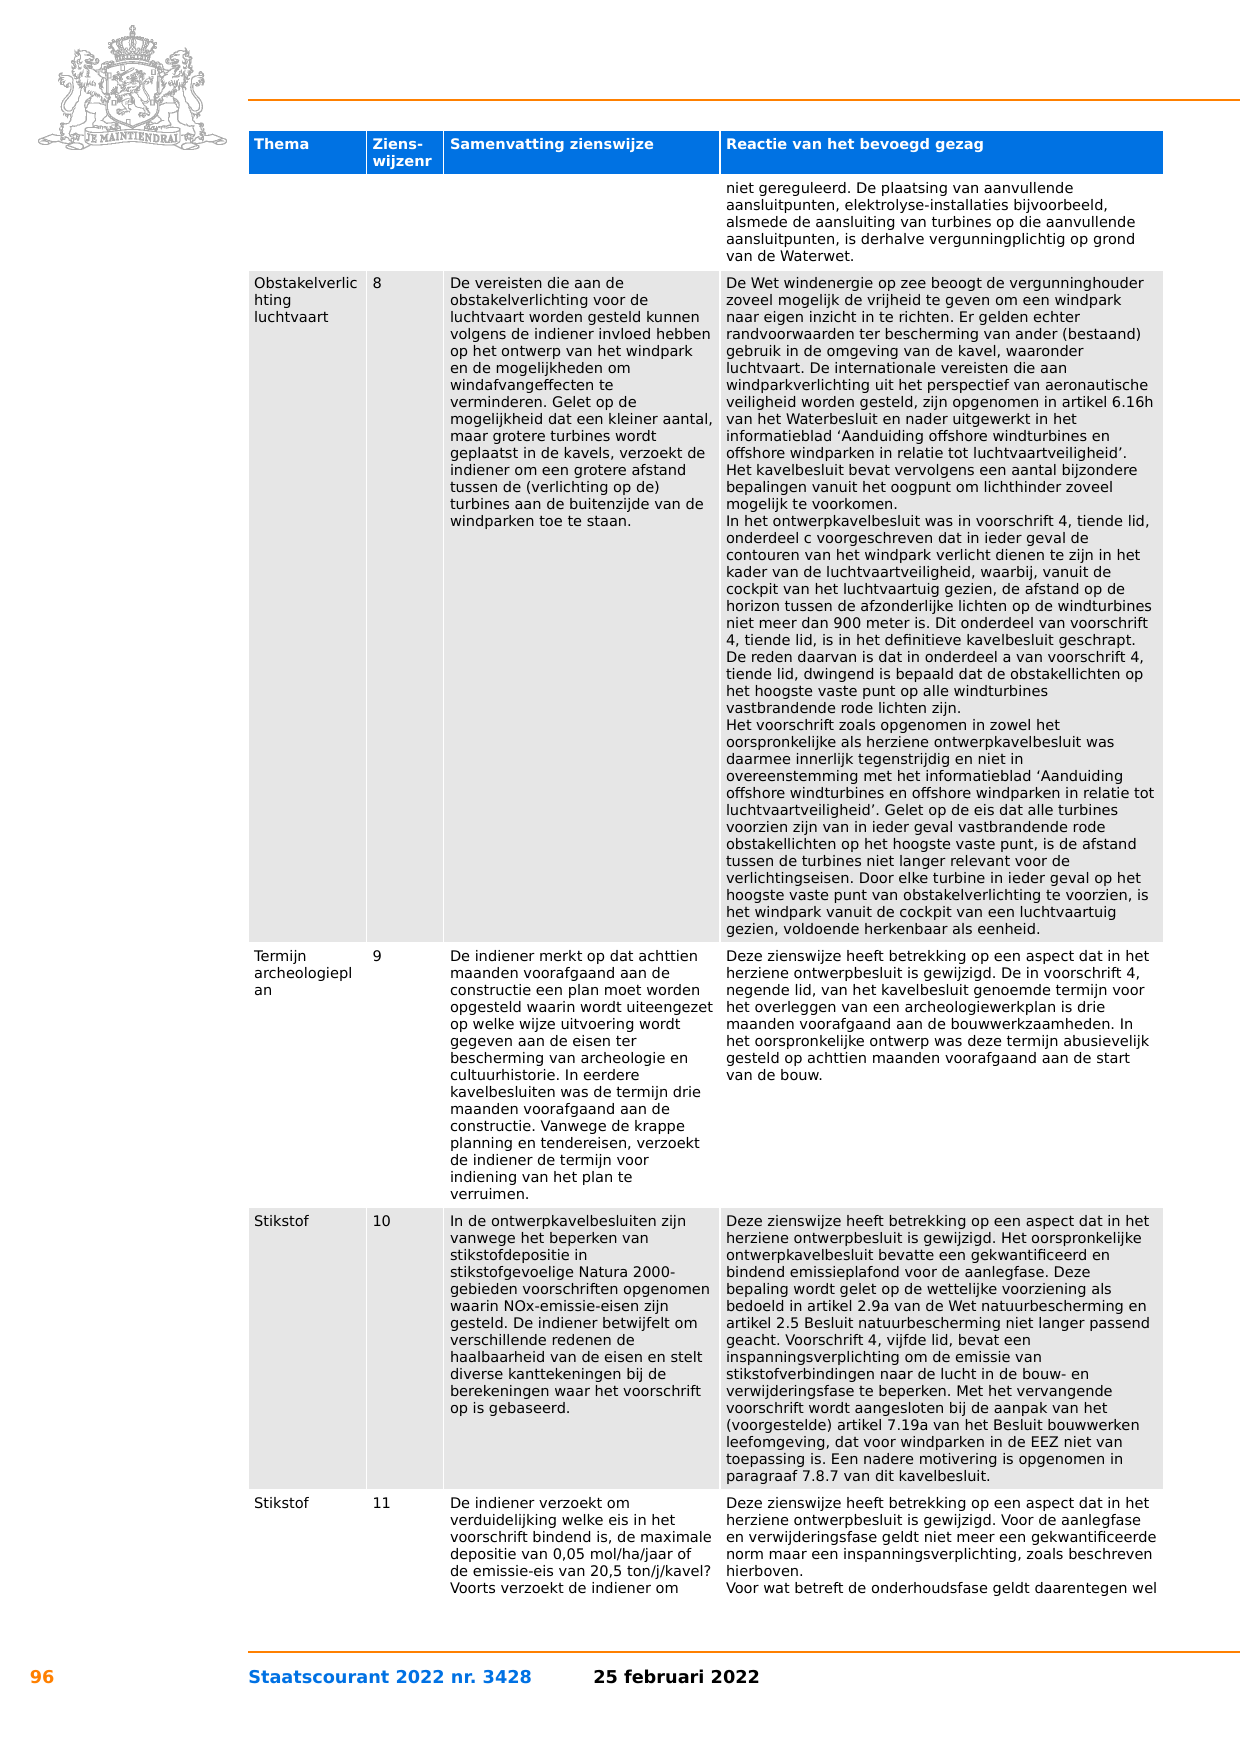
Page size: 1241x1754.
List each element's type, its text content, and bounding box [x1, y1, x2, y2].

table_cell De Wet windenergie op zee beoogt de vergunninghouder zoveel mogelijk de vrijheid te geven om een windpark naar eigen inzicht in te richten. Er gelden echter randvoorwaarden ter bescherming van ander (bestaand) gebruik in de omgeving van de kavel, waaronder luchtvaart. De internationale vereisten die aan windparkverlichting uit het perspectief van aeronautische veiligheid worden gesteld, zijn opgenomen in artikel 6.16h van het Waterbesluit en nader uitgewerkt in het informatieblad ‘Aanduiding offshore windturbines en offshore windparken in relatie tot luchtvaartveiligheid’. Het kavelbesluit bevat vervolgens een aantal bijzondere bepalingen vanuit het oogpunt om lichthinder zoveel mogelijk te voorkomen. In het ontwerpkavelbesluit was in voorschrift 4, tiende lid, onderdeel c voorgeschreven dat in ieder geval de contouren van het windpark verlicht dienen te zijn in het kader van de luchtvaartveiligheid, waarbij, vanuit de cockpit van het luchtvaartuig gezien, de afstand op de horizon tussen de afzonderlijke lichten op de windturbines niet meer dan 900 meter is. Dit onderdeel van voorschrift 4, tiende lid, is in het definitieve kavelbesluit geschrapt. De reden daarvan is dat in onderdeel a van voorschrift 4, tiende lid, dwingend is bepaald dat de obstakellichten op het hoogste vaste punt op alle windturbines vastbrandende rode lichten zijn. Het voorschrift zoals opgenomen in zowel het oorspronkelijke als herziene ontwerpkavelbesluit was daarmee innerlijk tegenstrijdig en niet in overeenstemming met het informatieblad ‘Aanduiding offshore windturbines en offshore windparken in relatie tot luchtvaartveiligheid’. Gelet op de eis dat alle turbines voorzien zijn van in ieder geval vastbrandende rode obstakellichten op het hoogste vaste punt, is de afstand tussen de turbines niet langer relevant voor de verlichtingseisen. Door elke turbine in ieder geval op het hoogste vaste punt van obstakelverlichting te voorzien, is het windpark vanuit de cockpit van een luchtvaartuig gezien, voldoende herkenbaar als eenheid. [721, 271, 1163, 942]
table_header Ziens-wijzenr [367, 131, 443, 174]
table_cell Deze zienswijze heeft betrekking op een aspect dat in het herziene ontwerpbesluit is gewijzigd. Het oorspronkelijke ontwerpkavelbesluit bevatte een gekwantificeerd en bindend emissieplafond voor de aanlegfase. Deze bepaling wordt gelet op de wettelijke voorziening als bedoeld in artikel 2.9a van de Wet natuurbescherming en artikel 2.5 Besluit natuurbescherming niet langer passend geacht. Voorschrift 4, vijfde lid, bevat een inspanningsverplichting om de emissie van stikstofverbindingen naar de lucht in de bouw- en verwijderingsfase te beperken. Met het vervangende voorschrift wordt aangesloten bij de aanpak van het (voorgestelde) artikel 7.19a van het Besluit bouwwerken leefomgeving, dat voor windparken in de EEZ niet van toepassing is. Een nadere motivering is opgenomen in paragraaf 7.8.7 van dit kavelbesluit. [721, 1208, 1163, 1489]
table_header Reactie van het bevoegd gezag [721, 131, 1163, 174]
picture [38, 25, 227, 150]
table_header Thema [249, 131, 366, 174]
table_cell 8 [367, 271, 443, 942]
table_cell [367, 175, 443, 269]
table_cell De vereisten die aan de obstakelverlichting voor de luchtvaart worden gesteld kunnen volgens de indiener invloed hebben op het ontwerp van het windpark en de mogelijkheden om windafvangeffecten te verminderen. Gelet op de mogelijkheid dat een kleiner aantal, maar grotere turbines wordt geplaatst in de kavels, verzoekt de indiener om een grotere afstand tussen de (verlichting op de) turbines aan de buitenzijde van de windparken toe te staan. [444, 271, 719, 942]
table_cell niet gereguleerd. De plaatsing van aanvullende aansluitpunten, elektrolyse-installaties bijvoorbeeld, alsmede de aansluiting van turbines op die aanvullende aansluitpunten, is derhalve vergunningplichtig op grond van de Waterwet. [721, 175, 1163, 269]
table_cell In de ontwerpkavelbesluiten zijn vanwege het beperken van stikstofdepositie in stikstofgevoelige Natura 2000-gebieden voorschriften opgenomen waarin NOx-emissie-eisen zijn gesteld. De indiener betwijfelt om verschillende redenen de haalbaarheid van de eisen en stelt diverse kanttekeningen bij de berekeningen waar het voorschrift op is gebaseerd. [444, 1208, 719, 1489]
table_cell Stikstof [249, 1490, 366, 1602]
table_cell Deze zienswijze heeft betrekking op een aspect dat in het herziene ontwerpbesluit is gewijzigd. De in voorschrift 4, negende lid, van het kavelbesluit genoemde termijn voor het overleggen van een archeologiewerkplan is drie maanden voorafgaand aan de bouwwerkzaamheden. In het oorspronkelijke ontwerp was deze termijn abusievelijk gesteld op achttien maanden voorafgaand aan de start van de bouw. [721, 943, 1163, 1207]
table_cell [249, 175, 366, 269]
table_cell 11 [367, 1490, 443, 1602]
table_cell Termijn archeologieplan [249, 943, 366, 1207]
table_cell Deze zienswijze heeft betrekking op een aspect dat in het herziene ontwerpbesluit is gewijzigd. Voor de aanlegfase en verwijderingsfase geldt niet meer een gekwantificeerde norm maar een inspanningsverplichting, zoals beschreven hierboven. Voor wat betreft de onderhoudsfase geldt daarentegen wel [721, 1490, 1163, 1602]
table_cell 10 [367, 1208, 443, 1489]
table_cell De indiener verzoekt om verduidelijking welke eis in het voorschrift bindend is, de maximale depositie van 0,05 mol/ha/jaar of de emissie-eis van 20,5 ton/j/kavel? Voorts verzoekt de indiener om [444, 1490, 719, 1602]
table_header Samenvatting zienswijze [444, 131, 719, 174]
table_cell De indiener merkt op dat achttien maanden voorafgaand aan de constructie een plan moet worden opgesteld waarin wordt uiteengezet op welke wijze uitvoering wordt gegeven aan de eisen ter bescherming van archeologie en cultuurhistorie. In eerdere kavelbesluiten was de termijn drie maanden voorafgaand aan de constructie. Vanwege de krappe planning en tendereisen, verzoekt de indiener de termijn voor indiening van het plan te verruimen. [444, 943, 719, 1207]
table_cell Stikstof [249, 1208, 366, 1489]
table_cell [444, 175, 719, 269]
table_cell 9 [367, 943, 443, 1207]
table_cell Obstakelverlichting luchtvaart [249, 271, 366, 942]
